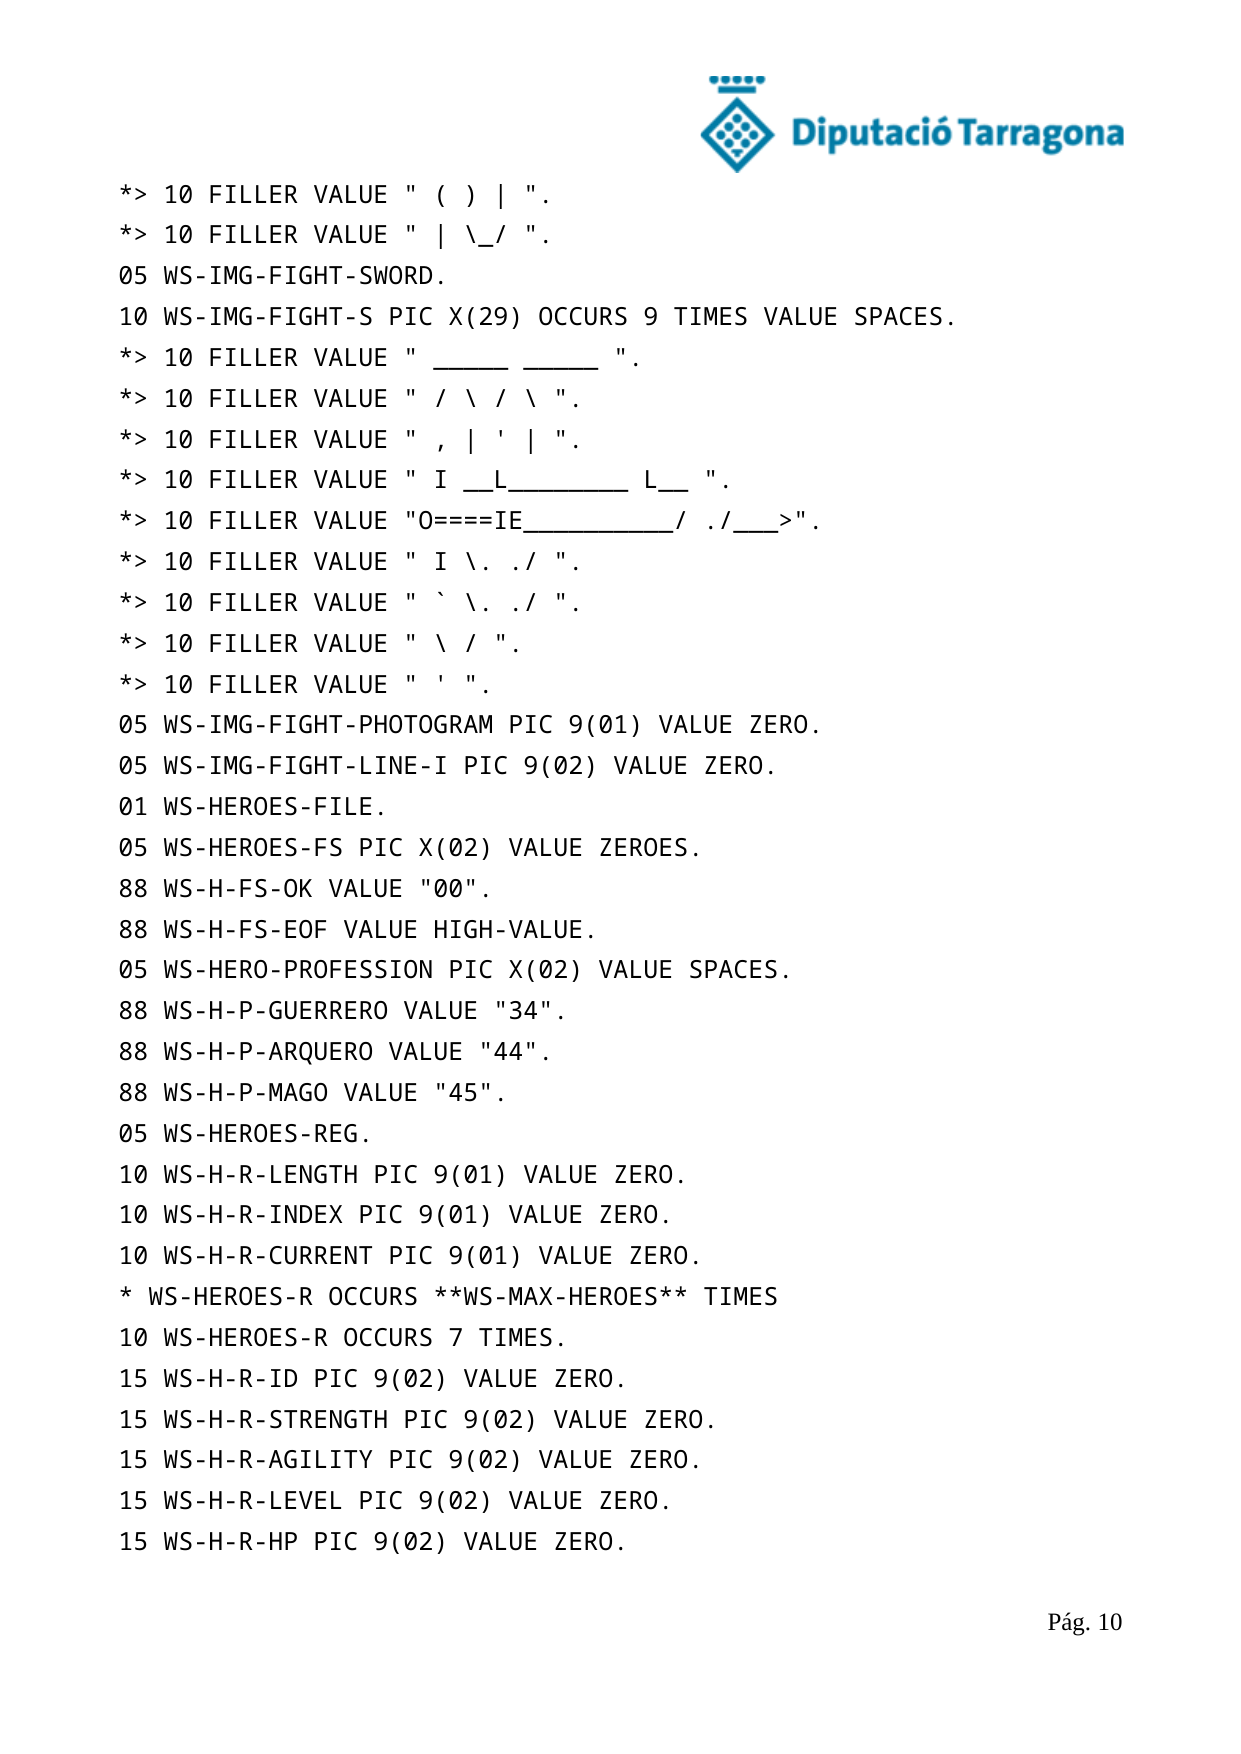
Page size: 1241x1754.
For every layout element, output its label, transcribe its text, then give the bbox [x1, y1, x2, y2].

text *> 10 FILLER VALUE " ' ". [118, 666, 1122, 700]
text 15 WS-H-R-ID PIC 9(02) VALUE ZERO. [118, 1361, 1122, 1394]
text 10 WS-H-R-INDEX PIC 9(01) VALUE ZERO. [118, 1197, 1122, 1231]
text 05 WS-IMG-FIGHT-LINE-I PIC 9(02) VALUE ZERO. [118, 748, 1122, 782]
text *> 10 FILLER VALUE " ( ) | ". [118, 176, 1122, 210]
text 88 WS-H-FS-OK VALUE "00". [118, 871, 1122, 904]
text 88 WS-H-FS-EOF VALUE HIGH-VALUE. [118, 911, 1122, 945]
text *> 10 FILLER VALUE " \ / ". [118, 626, 1122, 659]
text 10 WS-IMG-FIGHT-S PIC X(29) OCCURS 9 TIMES VALUE SPACES. [118, 299, 1122, 333]
text 05 WS-IMG-FIGHT-SWORD. [118, 258, 1122, 292]
text 15 WS-H-R-HP PIC 9(02) VALUE ZERO. [118, 1524, 1122, 1558]
text 05 WS-HEROES-REG. [118, 1116, 1122, 1149]
text 88 WS-H-P-MAGO VALUE "45". [118, 1075, 1122, 1109]
picture [700, 76, 1124, 173]
text *> 10 FILLER VALUE " I \. ./ ". [118, 544, 1122, 578]
text 88 WS-H-P-ARQUERO VALUE "44". [118, 1034, 1122, 1068]
text 15 WS-H-R-LEVEL PIC 9(02) VALUE ZERO. [118, 1483, 1122, 1517]
text * WS-HEROES-R OCCURS **WS-MAX-HEROES** TIMES [118, 1279, 1122, 1313]
text 15 WS-H-R-AGILITY PIC 9(02) VALUE ZERO. [118, 1442, 1122, 1476]
text *> 10 FILLER VALUE " I __L________ L__ ". [118, 462, 1122, 496]
text 10 WS-HEROES-R OCCURS 7 TIMES. [118, 1320, 1122, 1354]
text 10 WS-H-R-LENGTH PIC 9(01) VALUE ZERO. [118, 1156, 1122, 1190]
text 05 WS-HEROES-FS PIC X(02) VALUE ZEROES. [118, 830, 1122, 864]
text 05 WS-IMG-FIGHT-PHOTOGRAM PIC 9(01) VALUE ZERO. [118, 707, 1122, 741]
text *> 10 FILLER VALUE " | \_/ ". [118, 217, 1122, 251]
text 05 WS-HERO-PROFESSION PIC X(02) VALUE SPACES. [118, 952, 1122, 986]
text *> 10 FILLER VALUE " , | ' | ". [118, 421, 1122, 455]
text *> 10 FILLER VALUE " ` \. ./ ". [118, 585, 1122, 619]
text 01 WS-HEROES-FILE. [118, 789, 1122, 823]
text 15 WS-H-R-STRENGTH PIC 9(02) VALUE ZERO. [118, 1401, 1122, 1435]
text *> 10 FILLER VALUE " / \ / \ ". [118, 381, 1122, 414]
text *> 10 FILLER VALUE " _____ _____ ". [118, 340, 1122, 374]
text *> 10 FILLER VALUE "O====IE__________/ ./___>". [118, 503, 1122, 537]
text 88 WS-H-P-GUERRERO VALUE "34". [118, 993, 1122, 1027]
text 10 WS-H-R-CURRENT PIC 9(01) VALUE ZERO. [118, 1238, 1122, 1272]
